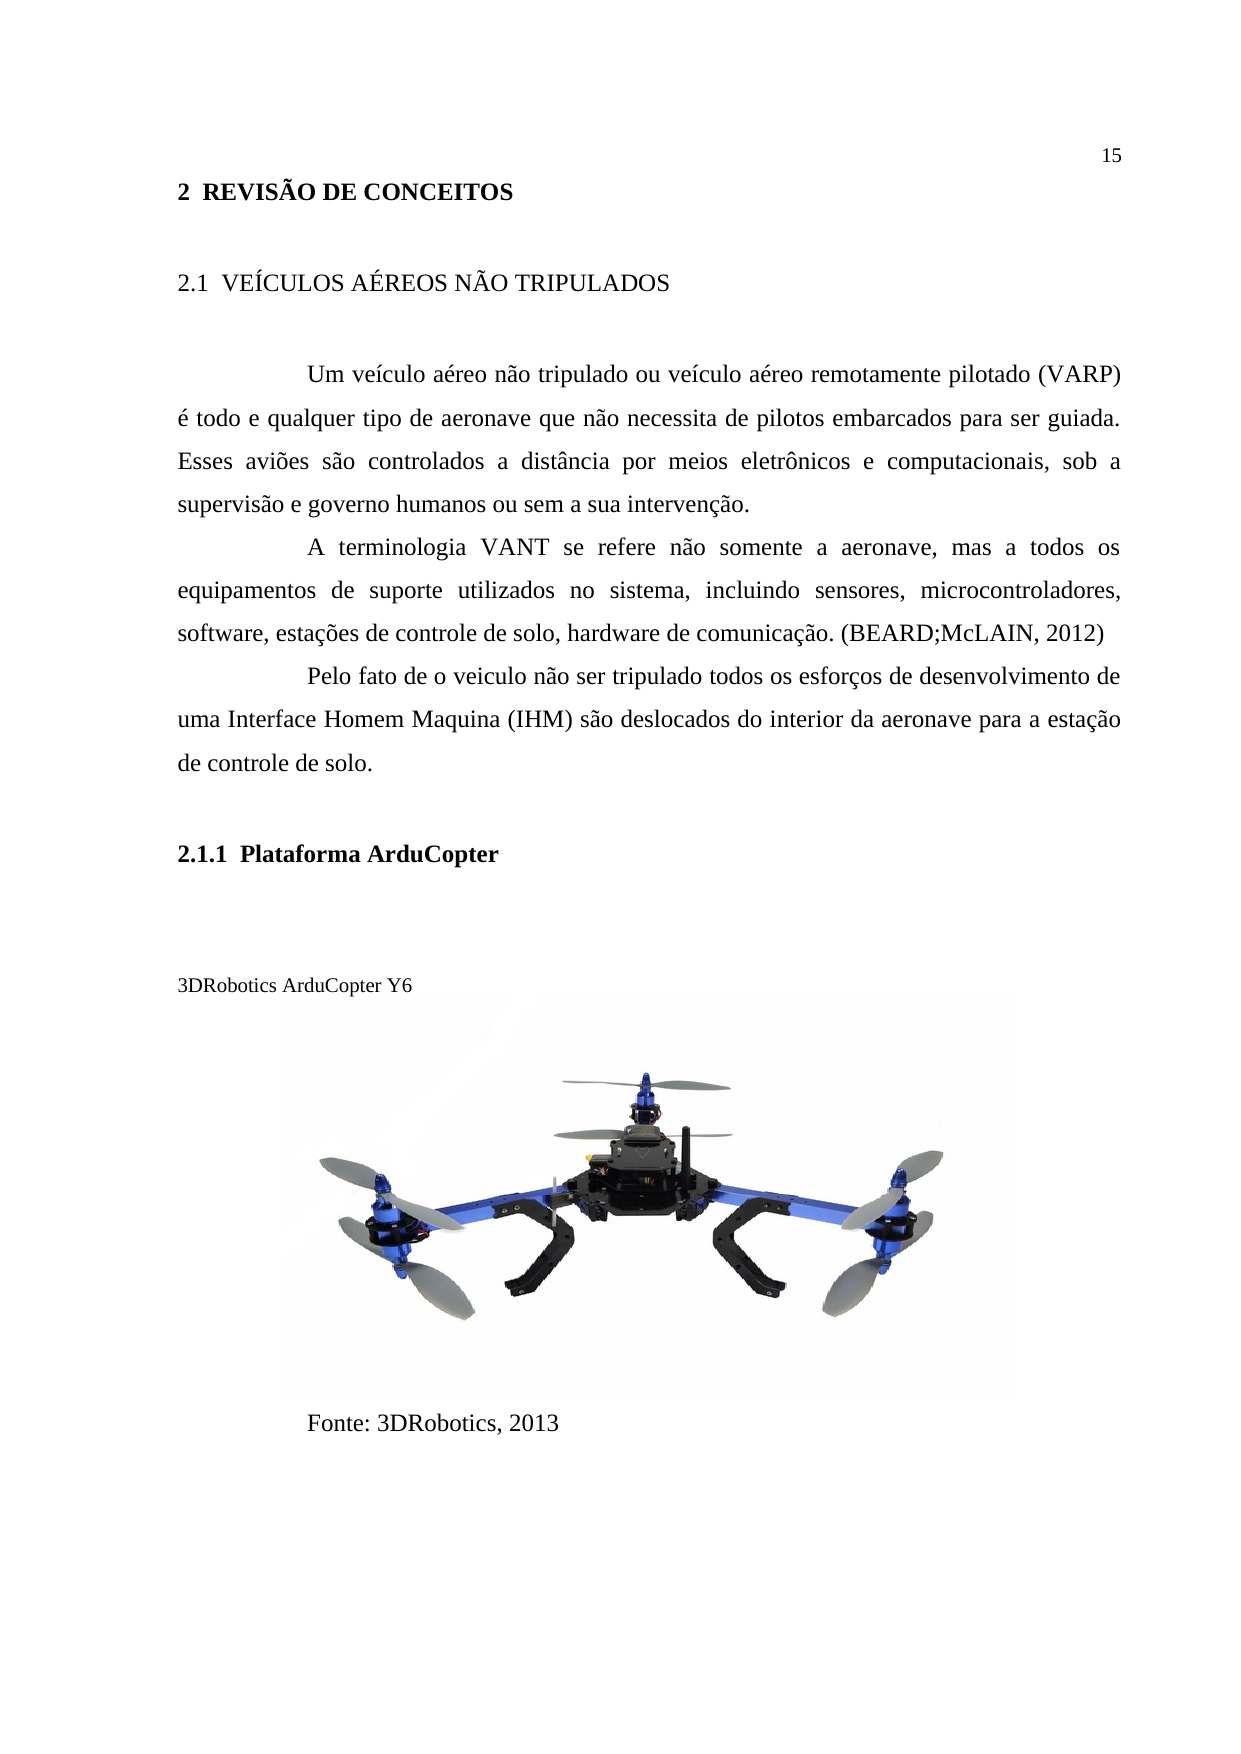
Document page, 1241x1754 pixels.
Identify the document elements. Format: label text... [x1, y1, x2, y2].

subtitle Veículos aéreos não tripulados [177, 268, 1122, 297]
text Fonte: 3DRobotics, 2013 [177, 1394, 1122, 1436]
text Um veículo aéreo não tripulado ou veículo aéreo remotamente pilotado (VARP) é todo e qualquer tipo de aeronave que não necessita de pilotos embarcados para ser guiada. Esses aviões são controlados a distância por meios eletrônicos e computacionais, sob a supervisão e governo humanos ou sem a sua intervenção. [177, 359, 1122, 518]
text 3DRobotics ArduCopter Y6 [177, 973, 1122, 997]
subtitle Revisão de conceitos [177, 177, 1122, 206]
text Pelo fato de o veiculo não ser tripulado todos os esforços de desenvolvimento de uma Interface Homem Maquina (IHM) são deslocados do interior da aeronave para a estação de controle de solo. [177, 661, 1122, 776]
subtitle Plataforma ArduCopter [177, 839, 1122, 867]
text A terminologia VANT se refere não somente a aeronave, mas a todos os equipamentos de suporte utilizados no sistema, incluindo sensores, microcontroladores, software, estações de controle de solo, hardware de comunicação. (BEARD;McLAIN, 2012) [177, 532, 1122, 647]
picture [281, 997, 1018, 1394]
